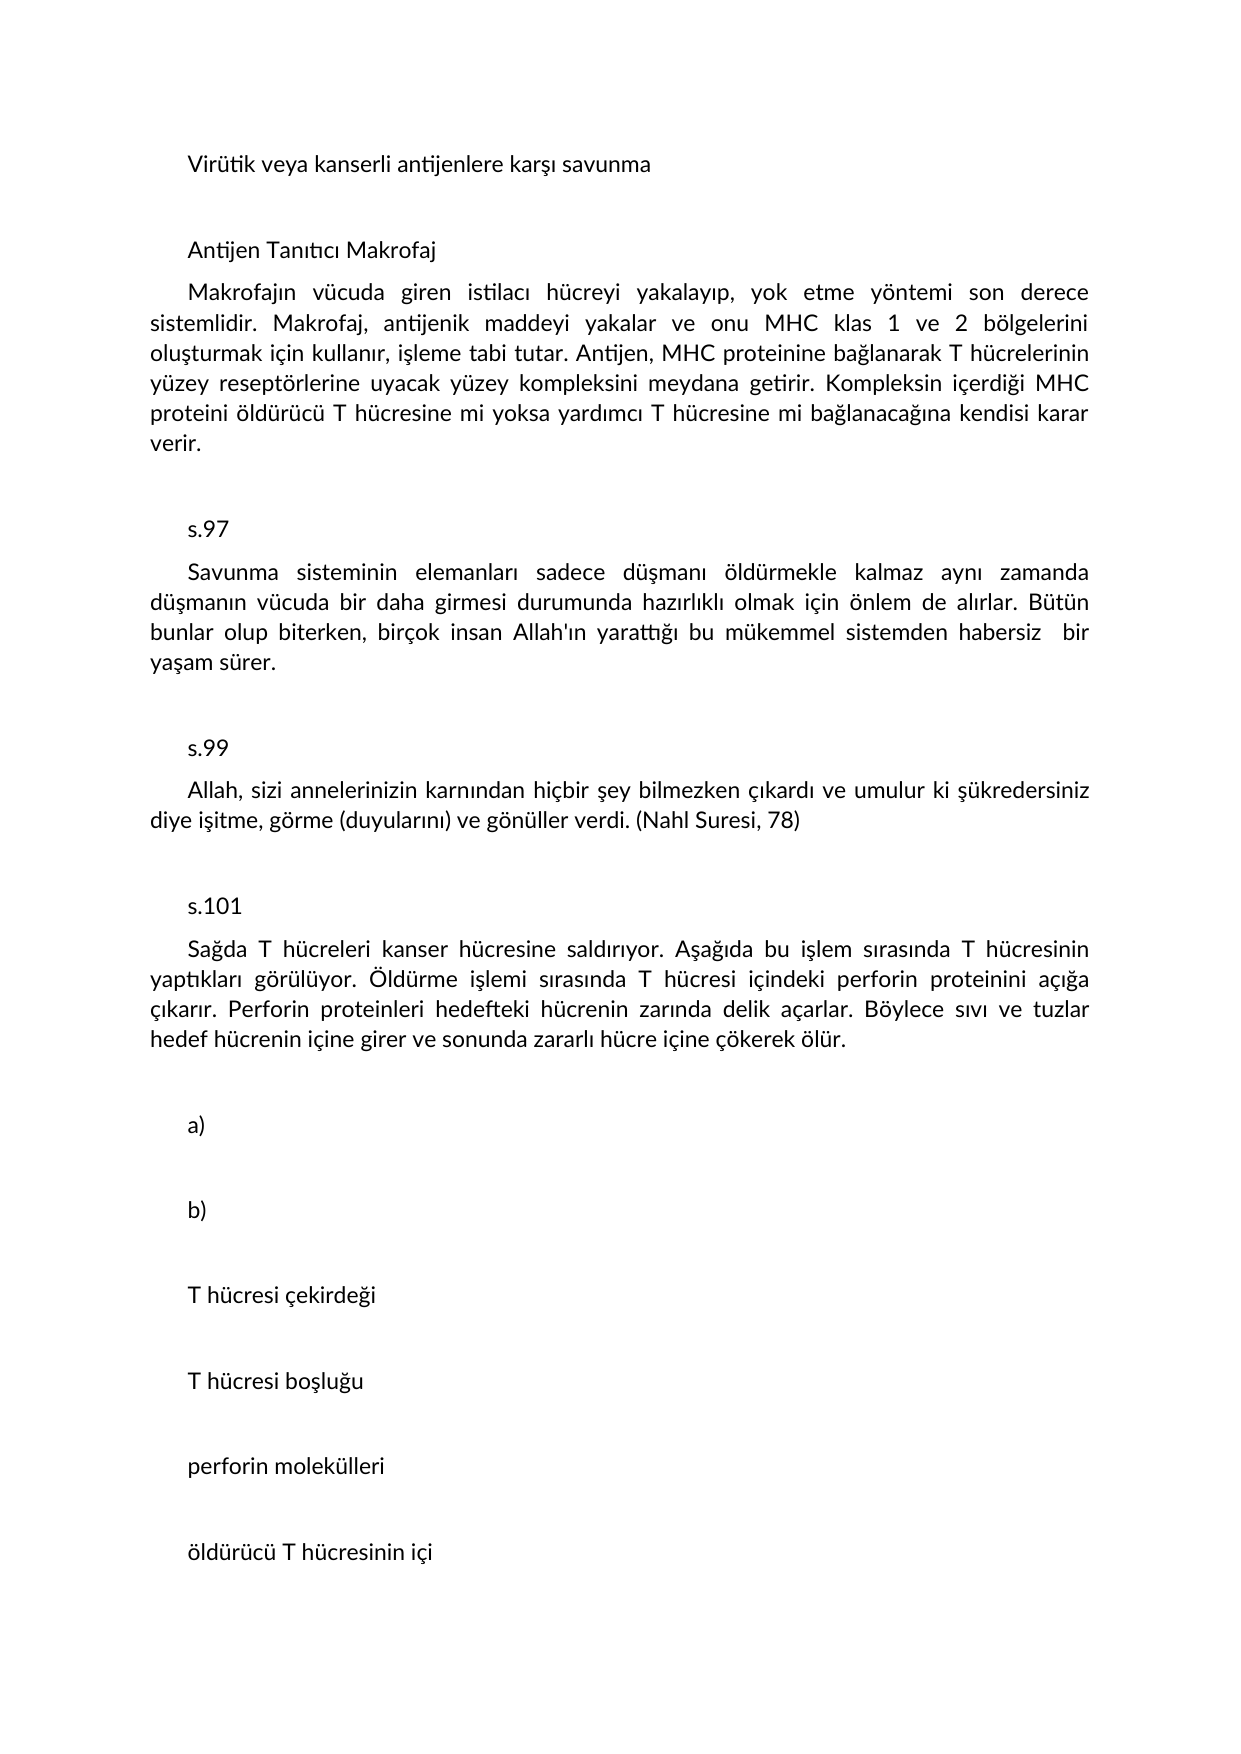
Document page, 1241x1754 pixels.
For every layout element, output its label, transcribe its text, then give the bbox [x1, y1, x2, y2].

text s.101 [150, 892, 1090, 919]
text T hücresi çekirdeği [150, 1281, 1090, 1309]
text Sağda T hücreleri kanser hücresine saldırıyor. Aşağıda bu işlem sırasında T hücresinin yaptıkları görülüyor. Öldürme işlemi sırasında T hücresi içindeki perforin proteinini açığa çıkarır. Perforin proteinleri hedefteki hücrenin zarında delik açarlar. Böylece sıvı ve tuzlar hedef hücrenin içine girer ve sonunda zararlı hücre içine çökerek ölür. [150, 934, 1090, 1052]
text s.99 [150, 733, 1090, 761]
text Savunma sisteminin elemanları sadece düşmanı öldürmekle kalmaz aynı zamanda düşmanın vücuda bir daha girmesi durumunda hazırlıklı olmak için önlem de alırlar. Bütün bunlar olup biterken, birçok insan Allah'ın yarattığı bu mükemmel sistemden habersiz bir yaşam sürer. [150, 557, 1090, 675]
text b) [150, 1196, 1090, 1223]
text s.97 [150, 514, 1090, 542]
text Antijen Tanıtıcı Makrofaj [150, 235, 1090, 263]
text Virütik veya kanserli antijenlere karşı savunma [150, 150, 1090, 177]
text öldürücü T hücresinin içi [150, 1537, 1090, 1565]
text Allah, sizi annelerinizin karnından hiçbir şey bilmezken çıkardı ve umulur ki şükredersiniz diye işitme, görme (duyularını) ve gönüller verdi. (Nahl Suresi, 78) [150, 776, 1090, 834]
text perforin molekülleri [150, 1452, 1090, 1479]
text T hücresi boşluğu [150, 1367, 1090, 1394]
text a) [150, 1110, 1090, 1138]
text Makrofajın vücuda giren istilacı hücreyi yakalayıp, yok etme yöntemi son derece sistemlidir. Makrofaj, antijenik maddeyi yakalar ve onu MHC klas 1 ve 2 bölgelerini oluşturmak için kullanır, işleme tabi tutar. Antijen, MHC proteinine bağlanarak T hücrelerinin yüzey reseptörlerine uyacak yüzey kompleksini meydana getirir. Kompleksin içerdiği MHC proteini öldürücü T hücresine mi yoksa yardımcı T hücresine mi bağlanacağına kendisi karar verir. [150, 278, 1090, 457]
